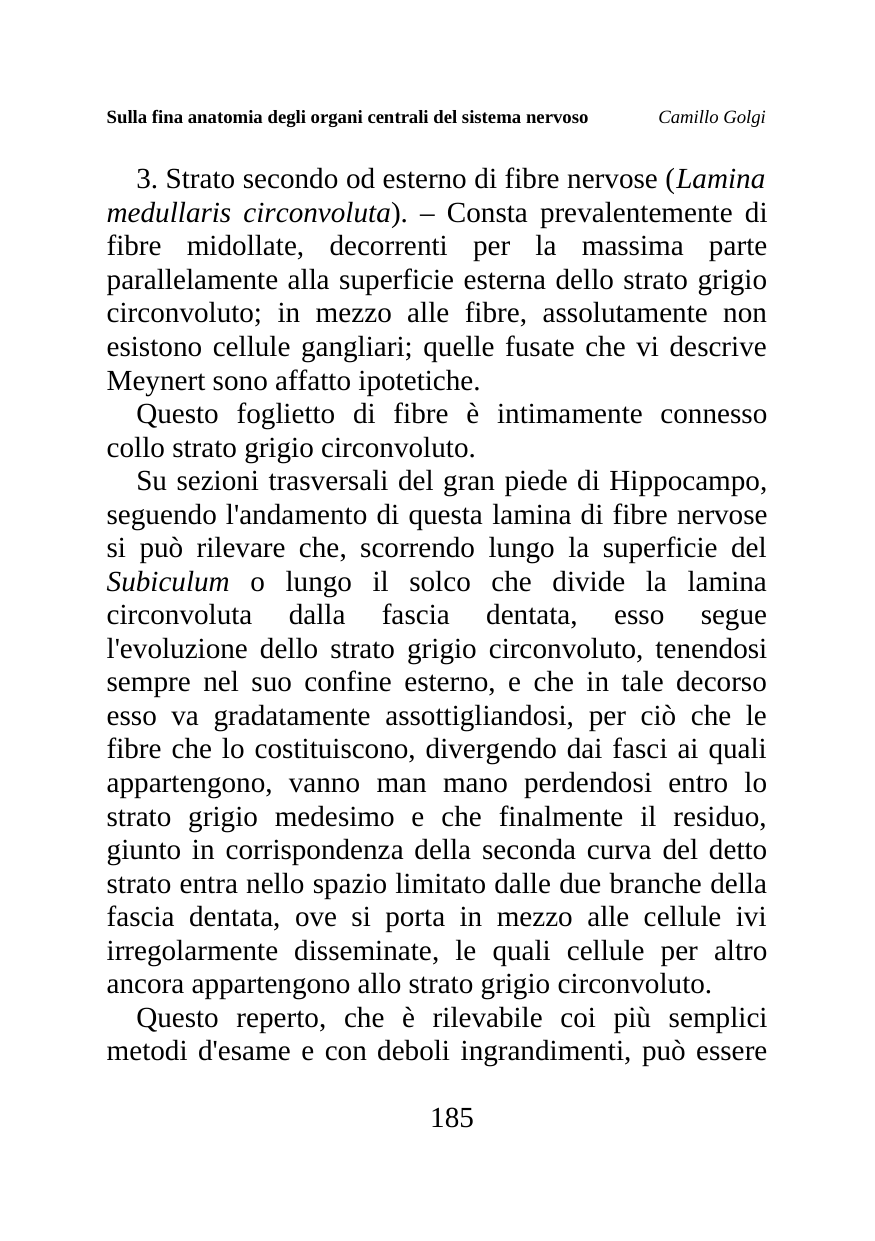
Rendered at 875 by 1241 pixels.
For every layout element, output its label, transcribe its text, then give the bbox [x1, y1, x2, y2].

text Questo foglietto di fibre è intimamente connesso collo strato grigio circonvoluto. [106, 396, 768, 463]
text Su sezioni trasversali del gran piede di Hippocampo, seguendo l'andamento di questa lamina di fibre nervose si può rilevare che, scorrendo lungo la superficie del Subiculum o lungo il solco che divide la lamina circonvoluta dalla fascia dentata, esso segue l'evoluzione dello strato grigio circonvoluto, tenendosi sempre nel suo confine esterno, e che in tale decorso esso va gradatamente assottigliandosi, per ciò che le fibre che lo costituiscono, divergendo dai fasci ai quali appartengono, vanno man mano perdendosi entro lo strato grigio medesimo e che finalmente il residuo, giunto in corrispondenza della seconda curva del detto strato entra nello spazio limitato dalle due branche della fascia dentata, ove si porta in mezzo alle cellule ivi irregolarmente disseminate, le quali cellule per altro ancora appartengono allo strato grigio circonvoluto. [106, 463, 768, 1000]
text 3. Strato secondo od esterno di fibre nervose (Lamina medullaris circonvoluta). – Consta prevalentemente di fibre midollate, decorrenti per la massima parte parallelamente alla superficie esterna dello strato grigio circonvoluto; in mezzo alle fibre, assolutamente non esistono cellule gangliari; quelle fusate che vi descrive Meynert sono affatto ipotetiche. [106, 161, 768, 396]
text Questo reperto, che è rilevabile coi più semplici metodi d'esame e con deboli ingrandimenti, può essere [106, 1000, 768, 1067]
